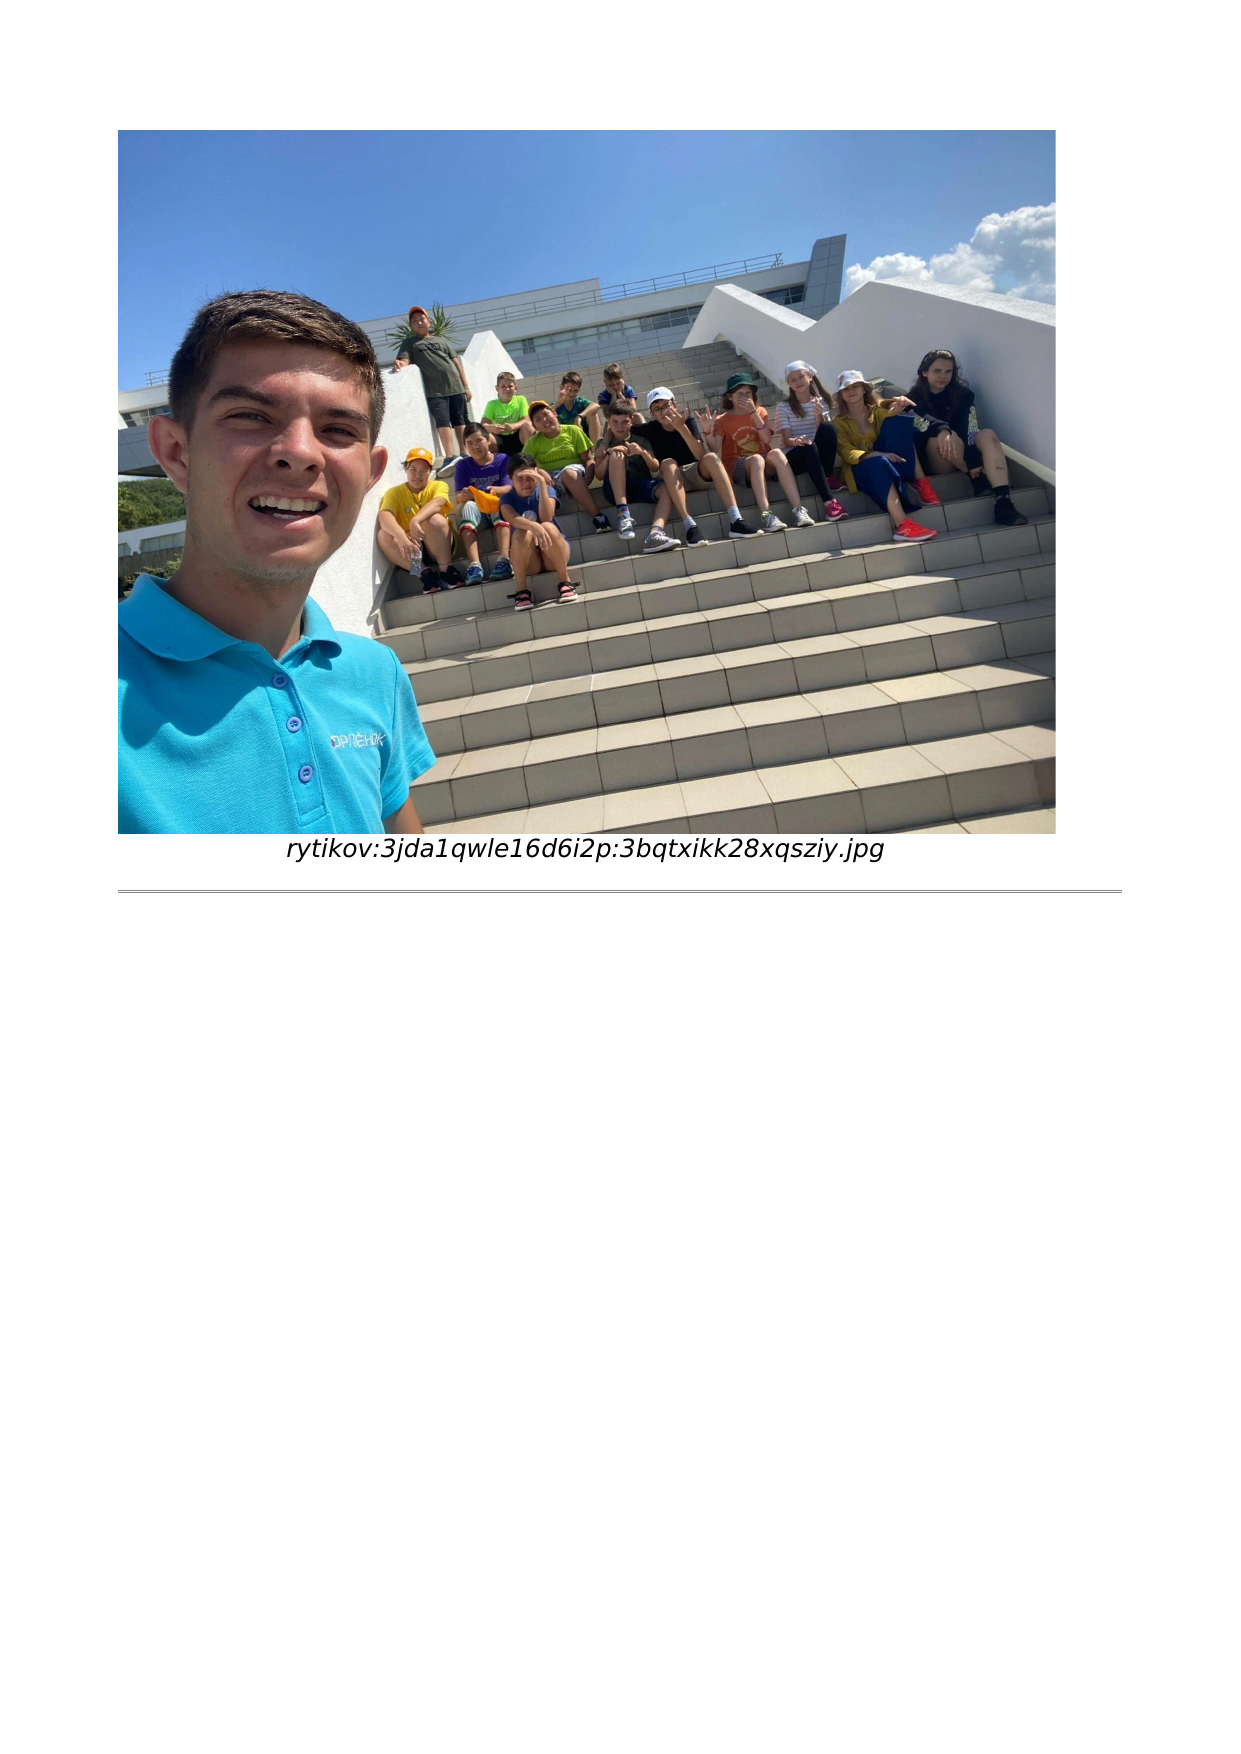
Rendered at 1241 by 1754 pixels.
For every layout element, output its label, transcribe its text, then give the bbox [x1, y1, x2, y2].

picture [118, 624, 181, 706]
text rytikov:3jda1qwle16d6i2p:3bqtxikk28xqsziy.jpg [118, 834, 1056, 863]
picture [149, 827, 155, 834]
picture [118, 130, 1056, 834]
picture [142, 614, 148, 622]
picture [271, 673, 288, 688]
picture [208, 655, 219, 661]
